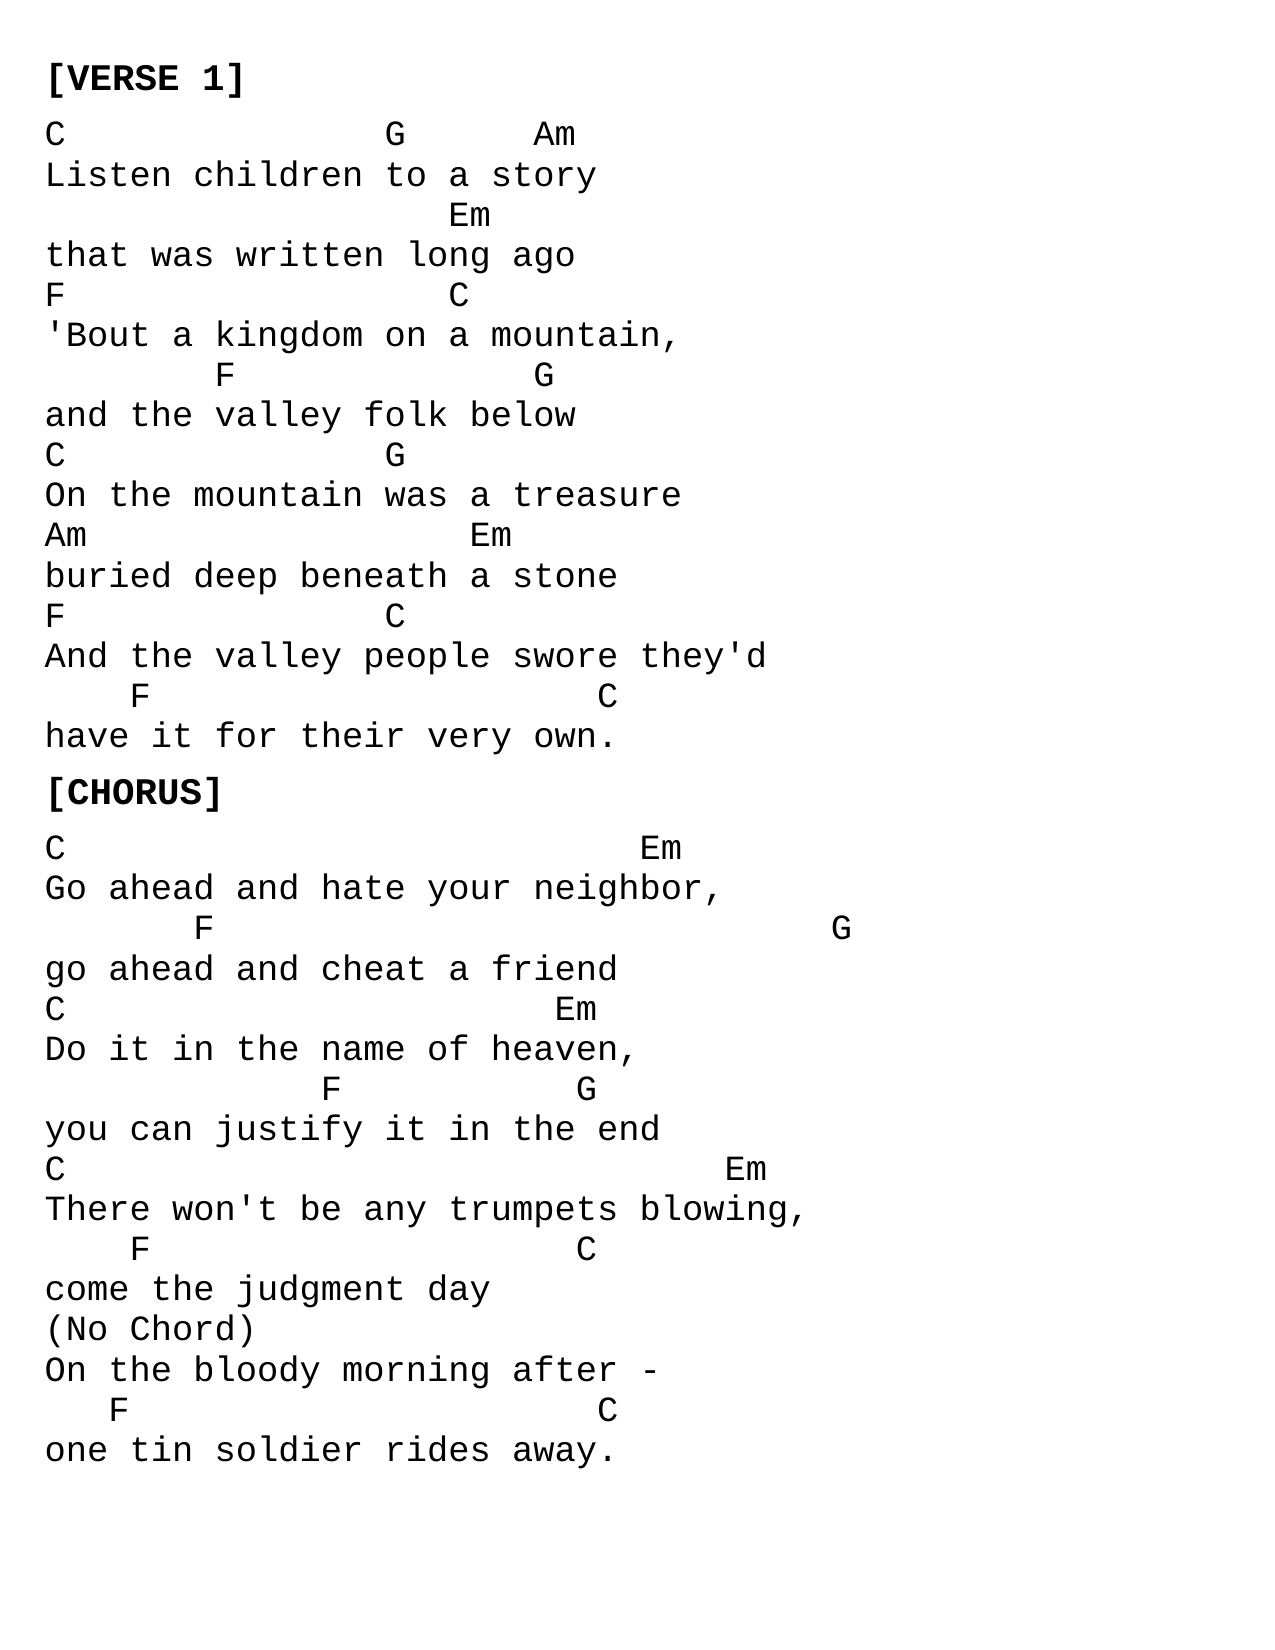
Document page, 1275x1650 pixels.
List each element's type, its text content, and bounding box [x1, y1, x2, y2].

text 'Bout a kingdom on a mountain, [44, 317, 1098, 357]
text And the valley people swore they'd [44, 638, 1098, 678]
text Em [44, 197, 1098, 237]
text go ahead and cheat a friend [44, 950, 1098, 991]
text you can justify it in the end [44, 1111, 1098, 1151]
text C G Am [44, 116, 1098, 156]
text one tin soldier rides away. [44, 1432, 1098, 1472]
text that was written long ago [44, 237, 1098, 277]
text Go ahead and hate your neighbor, [44, 870, 1098, 910]
text and the valley folk below [44, 397, 1098, 437]
text There won't be any trumpets blowing, [44, 1191, 1098, 1231]
text have it for their very own. [44, 718, 1098, 758]
text F G [44, 1071, 1098, 1111]
text F C [44, 1231, 1098, 1271]
text F G [44, 910, 1098, 950]
text F C [44, 277, 1098, 317]
text C Em [44, 1151, 1098, 1191]
text F C [44, 598, 1098, 638]
text Do it in the name of heaven, [44, 1031, 1098, 1071]
text (No Chord) [44, 1311, 1098, 1351]
text come the judgment day [44, 1271, 1098, 1311]
text F C [44, 678, 1098, 718]
text buried deep beneath a stone [44, 557, 1098, 598]
text Listen children to a story [44, 156, 1098, 197]
text Am Em [44, 517, 1098, 557]
text F C [44, 1392, 1098, 1432]
text C Em [44, 991, 1098, 1031]
text On the bloody morning after - [44, 1351, 1098, 1392]
subtitle [CHORUS] [44, 773, 1098, 815]
text C Em [44, 830, 1098, 870]
text F G [44, 357, 1098, 397]
text C G [44, 437, 1098, 477]
subtitle [VERSE 1] [44, 59, 1098, 102]
text On the mountain was a treasure [44, 477, 1098, 517]
